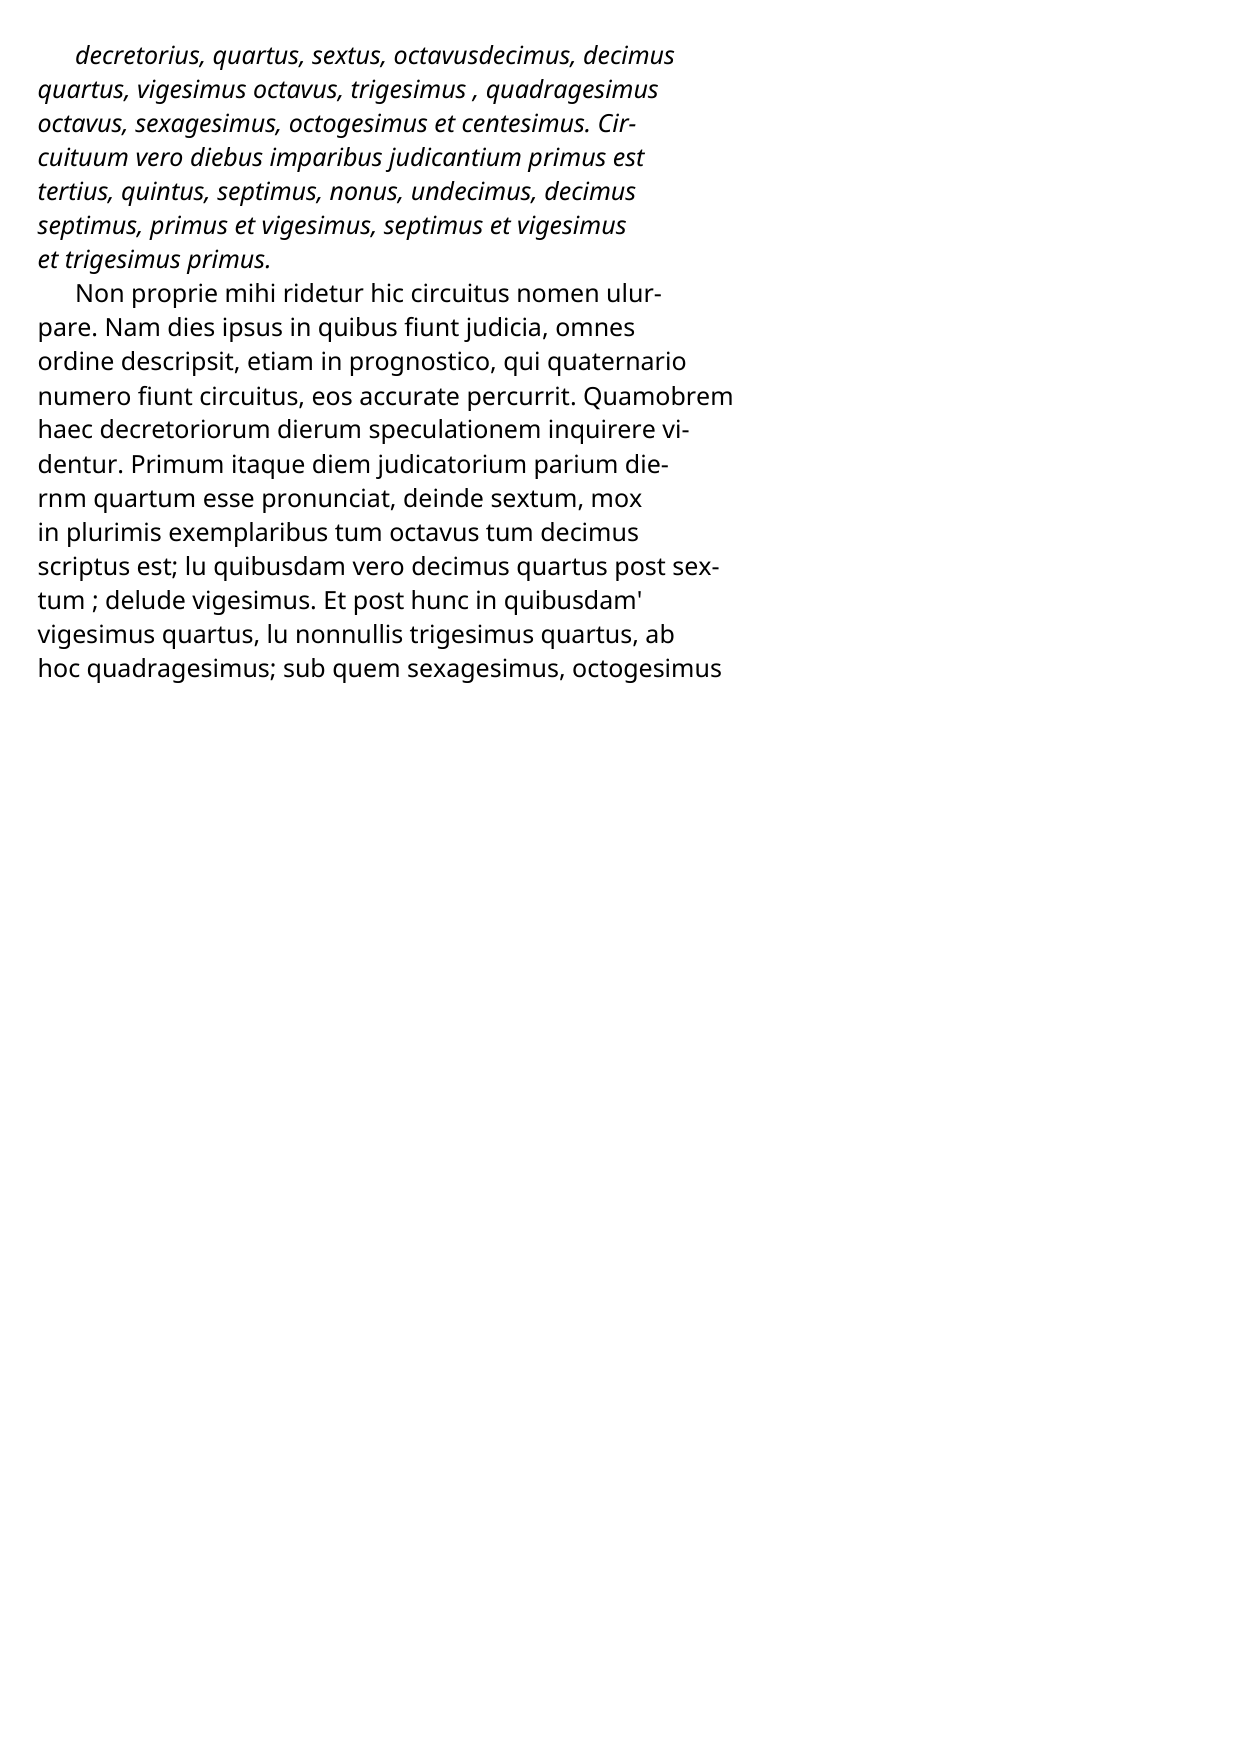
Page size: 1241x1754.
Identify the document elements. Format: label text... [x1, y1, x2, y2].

text Non proprie mihi ridetur hic circuitus nomen ulur- pare. Nam dies ipsus in quibus fiunt judicia, omnes ordine descripsit, etiam in prognostico, qui quaternario numero fiunt circuitus, eos accurate percurrit. Quamobrem haec decretoriorum dierum speculationem inquirere vi- dentur. Primum itaque diem judicatorium parium die- rnm quartum esse pronunciat, deinde sextum, mox in plurimis exemplaribus tum octavus tum decimus scriptus est; lu quibusdam vero decimus quartus post sex- tum ; delude vigesimus. Et post hunc in quibusdam' vigesimus quartus, lu nonnullis trigesimus quartus, ab hoc quadragesimus; sub quem sexagesimus, octogesimus [37, 276, 1203, 685]
text decretorius, quartus, sextus, octavusdecimus, decimus quartus, vigesimus octavus, trigesimus , quadragesimus octavus, sexagesimus, octogesimus et centesimus. Cir- cuituum vero diebus imparibus judicantium primus est tertius, quintus, septimus, nonus, undecimus, decimus septimus, primus et vigesimus, septimus et vigesimus et trigesimus primus. [37, 37, 1203, 276]
